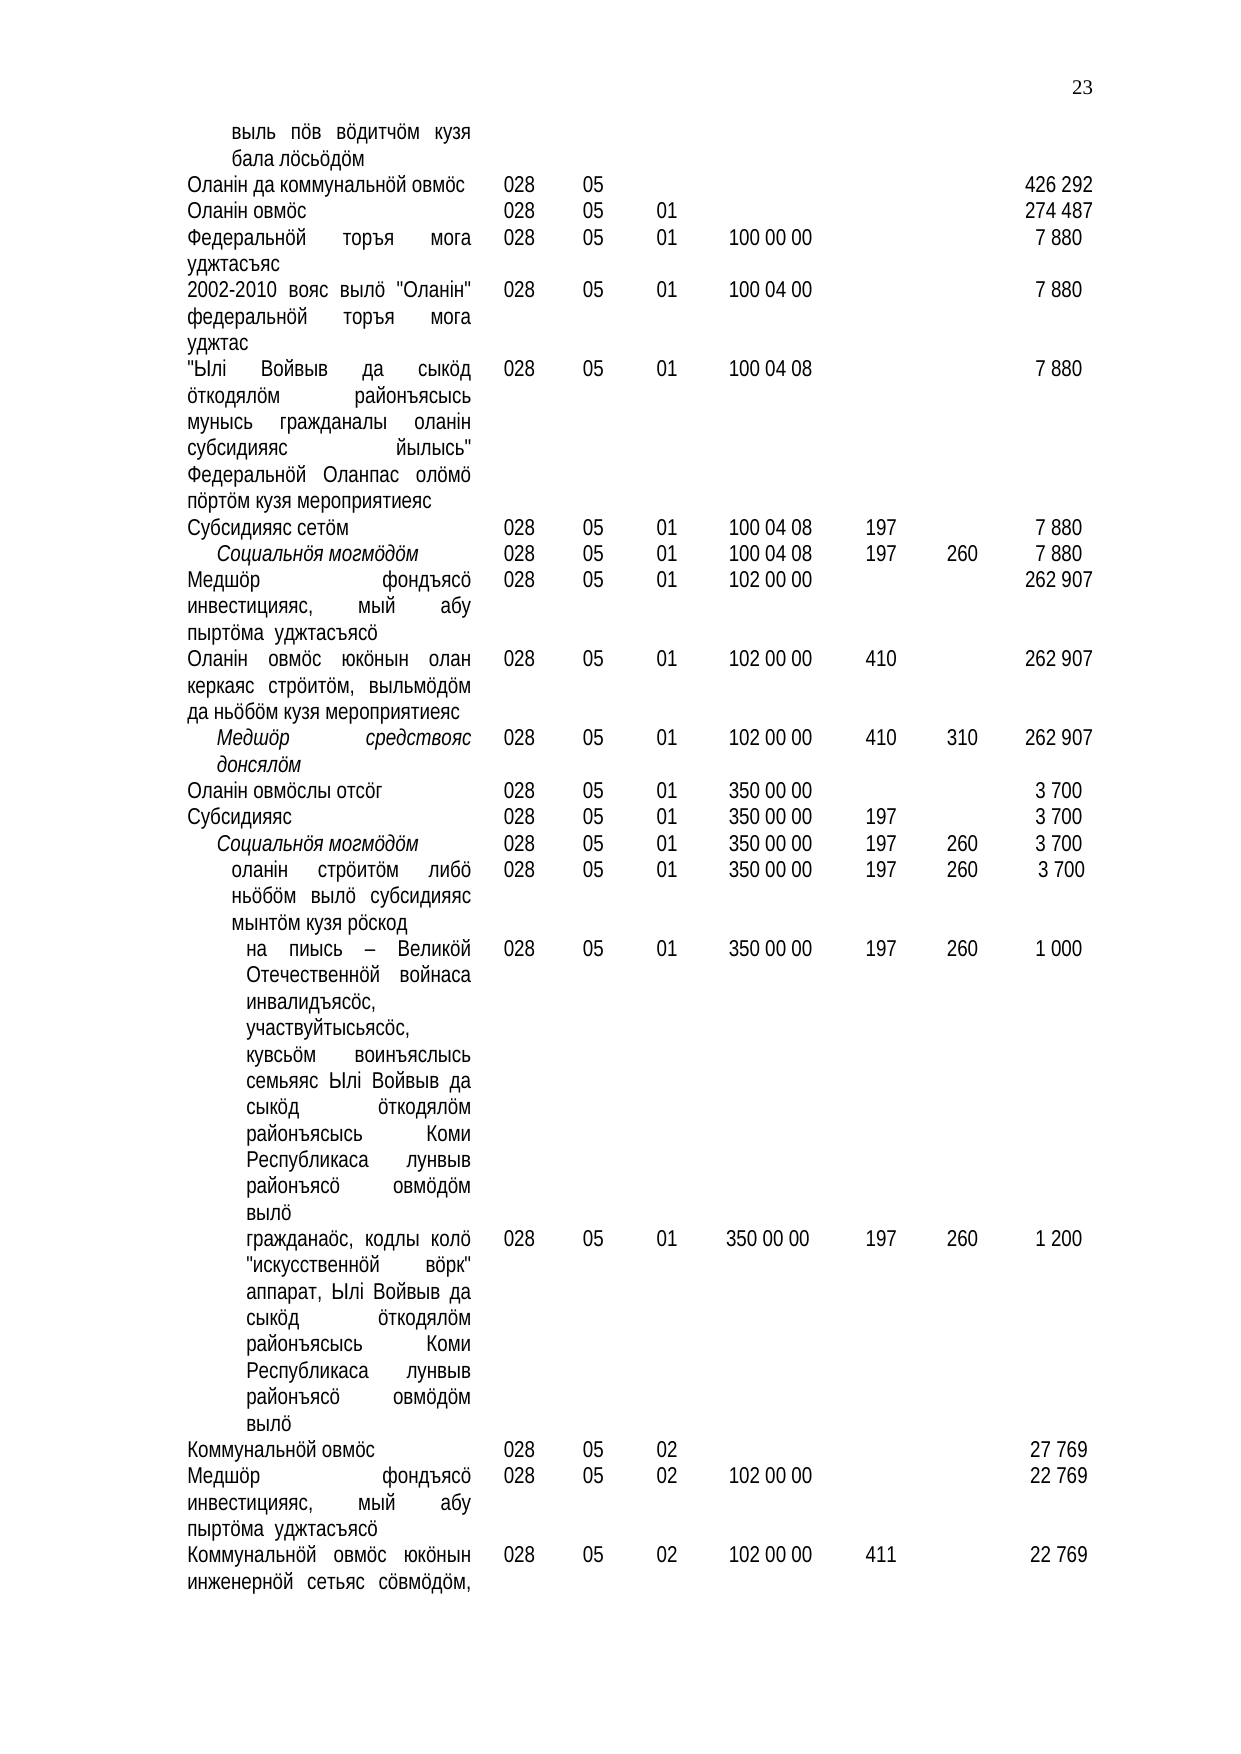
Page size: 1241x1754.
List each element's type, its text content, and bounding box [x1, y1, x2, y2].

table_cell 350 00 00 [704, 830, 837, 856]
table_cell [1118, 645, 1163, 724]
table_cell 260 [925, 856, 999, 935]
table_cell 7 880 [999, 540, 1118, 566]
table_cell 05 [556, 355, 630, 513]
table_cell [704, 118, 837, 171]
table_cell 1 200 [999, 1225, 1118, 1436]
table_cell Медшöр фондъясö инвестицияяс, мый абу пыртöма уджтасъясö [176, 1462, 482, 1541]
table_cell 01 [630, 514, 704, 540]
table_cell [925, 514, 999, 540]
table_cell [925, 566, 999, 645]
table_cell Федеральнöй торъя мога уджтасъяс [176, 224, 482, 276]
table_cell 028 [482, 645, 556, 724]
table_cell 2002-2010 вояс вылö "Оланiн" федеральнöй торъя мога уджтас [176, 276, 482, 355]
table_cell 197 [837, 514, 925, 540]
table_cell Коммунальнöй овмöс юкöнын инженернöй сетьяс сöвмöдöм, [176, 1541, 482, 1594]
table_cell [1118, 856, 1163, 935]
table_cell 260 [925, 1225, 999, 1436]
table_cell 102 00 00 [704, 1541, 837, 1594]
table_cell 05 [556, 197, 630, 223]
table_cell 05 [556, 645, 630, 724]
table_cell 028 [482, 724, 556, 777]
table_cell [1118, 935, 1163, 1225]
table_cell 028 [482, 777, 556, 803]
table_cell [1118, 514, 1163, 540]
table_cell 3 700 [999, 777, 1118, 803]
table_cell Оланiн да коммунальнöй овмöс [176, 171, 482, 197]
table_cell [925, 1436, 999, 1462]
table_cell 028 [482, 1462, 556, 1541]
table_cell [1118, 1541, 1163, 1594]
table_cell 27 769 [999, 1436, 1118, 1462]
table_cell [837, 1436, 925, 1462]
table_cell [837, 777, 925, 803]
table_cell 01 [630, 1225, 704, 1436]
table_cell 3 700 [999, 803, 1118, 830]
table_cell [1118, 803, 1163, 830]
table_cell 197 [837, 856, 925, 935]
table_cell [925, 197, 999, 223]
table_cell 05 [556, 803, 630, 830]
table_cell 310 [925, 724, 999, 777]
table_cell 028 [482, 803, 556, 830]
table_cell 1 000 [999, 935, 1118, 1225]
table_cell 05 [556, 224, 630, 276]
table_cell 028 [482, 566, 556, 645]
table_cell 3 700 [999, 830, 1118, 856]
table_cell 01 [630, 803, 704, 830]
table_cell 02 [630, 1541, 704, 1594]
table_cell 05 [556, 514, 630, 540]
table_cell [837, 197, 925, 223]
table_cell 028 [482, 935, 556, 1225]
table_cell 01 [630, 355, 704, 513]
table_cell [925, 118, 999, 171]
table_cell [1118, 1436, 1163, 1462]
table_cell [925, 1541, 999, 1594]
table_cell 350 00 00 [704, 777, 837, 803]
table_cell Субсидияяс сетöм [176, 514, 482, 540]
table_cell [925, 171, 999, 197]
table_cell [925, 803, 999, 830]
table_cell [556, 118, 630, 171]
table_cell 01 [630, 566, 704, 645]
table_cell [1118, 355, 1163, 513]
table_cell [925, 355, 999, 513]
table_cell 01 [630, 935, 704, 1225]
table_cell 102 00 00 [704, 1462, 837, 1541]
table_cell 260 [925, 935, 999, 1225]
table_cell 028 [482, 830, 556, 856]
table_cell 028 [482, 1225, 556, 1436]
table_cell 01 [630, 645, 704, 724]
table_cell 05 [556, 1462, 630, 1541]
table_cell 102 00 00 [704, 566, 837, 645]
table_cell 02 [630, 1462, 704, 1541]
table_cell 350 00 00 [704, 856, 837, 935]
table_cell [482, 118, 556, 171]
table_cell гражданаöс, кодлы колö "искусственнöй вöрк" аппарат, Ылi Войвыв да сыкöд öткодялöм районъясысь Коми Республикаса лунвыв районъясö овмöдöм вылö [176, 1225, 482, 1436]
table_cell 350 00 00 [704, 803, 837, 830]
table_cell Медшöр фондъясö инвестицияяс, мый абу пыртöма уджтасъясö [176, 566, 482, 645]
table_cell 01 [630, 856, 704, 935]
table_cell 260 [925, 830, 999, 856]
table_cell 05 [556, 1225, 630, 1436]
table_cell 01 [630, 540, 704, 566]
table_cell 028 [482, 1541, 556, 1594]
table_cell 01 [630, 777, 704, 803]
table_cell [704, 1436, 837, 1462]
table_cell 05 [556, 724, 630, 777]
table_cell 197 [837, 1225, 925, 1436]
table_cell [925, 1462, 999, 1541]
table_cell Оланiн овмöс [176, 197, 482, 223]
table_cell 197 [837, 830, 925, 856]
table_cell 7 880 [999, 276, 1118, 355]
table_cell [704, 171, 837, 197]
table_cell 05 [556, 540, 630, 566]
table_cell 028 [482, 1436, 556, 1462]
table_cell 274 487 [999, 197, 1118, 223]
table_cell 05 [556, 935, 630, 1225]
table_cell Оланiн овмöслы отсöг [176, 777, 482, 803]
table_cell [630, 171, 704, 197]
table_cell 028 [482, 197, 556, 223]
table_cell 05 [556, 566, 630, 645]
table_cell [837, 118, 925, 171]
table_cell [925, 777, 999, 803]
table_cell 028 [482, 276, 556, 355]
table_cell [1118, 1462, 1163, 1541]
table_cell 028 [482, 171, 556, 197]
table_cell Оланiн овмöс юкöнын олан керкаяс стрöитöм, выльмöдöм да ньöбöм кузя мероприятиеяс [176, 645, 482, 724]
table_cell 102 00 00 [704, 724, 837, 777]
table_cell [630, 118, 704, 171]
table_cell [1118, 777, 1163, 803]
table_cell 028 [482, 514, 556, 540]
table_cell 197 [837, 935, 925, 1225]
table_cell Субсидияяс [176, 803, 482, 830]
table_cell на пиысь – Великöй Отечественнöй войнаса инвалидъясöс, участвуйтысьясöс, кувсьöм воинъяслысь семьяяс Ылi Войвыв да сыкöд öткодялöм районъясысь Коми Республикаса лунвыв районъясö овмöдöм вылö [176, 935, 482, 1225]
table_cell оланiн стрöитöм либö ньöбöм вылö субсидияяс мынтöм кузя рöскод [176, 856, 482, 935]
table_cell 028 [482, 540, 556, 566]
table_cell [925, 276, 999, 355]
table_cell 01 [630, 224, 704, 276]
table_cell [837, 355, 925, 513]
table_cell 262 907 [999, 645, 1118, 724]
table_cell 028 [482, 224, 556, 276]
table_cell [1118, 171, 1163, 197]
table_cell 3 700 [999, 856, 1118, 935]
table_cell 02 [630, 1436, 704, 1462]
table_cell [1118, 724, 1163, 777]
table_cell [1118, 540, 1163, 566]
table_cell 05 [556, 1436, 630, 1462]
table_cell 197 [837, 803, 925, 830]
table_cell 411 [837, 1541, 925, 1594]
table_cell 05 [556, 830, 630, 856]
table_cell 100 04 00 [704, 276, 837, 355]
table_cell [999, 118, 1118, 171]
table_cell 350 00 00 [704, 935, 837, 1225]
table_cell 01 [630, 197, 704, 223]
table_cell 100 04 08 [704, 514, 837, 540]
table_cell 01 [630, 276, 704, 355]
table_cell [837, 1462, 925, 1541]
table_cell выль пöв вöдитчöм кузя бала лöсьöдöм [176, 118, 482, 171]
table_cell 260 [925, 540, 999, 566]
table_cell Социальнöя могмöдöм [176, 830, 482, 856]
table_cell Медшöр средствояс донсялöм [176, 724, 482, 777]
table_cell 028 [482, 355, 556, 513]
table_cell 22 769 [999, 1462, 1118, 1541]
table_cell 05 [556, 1541, 630, 1594]
table_cell [837, 171, 925, 197]
table_cell 05 [556, 856, 630, 935]
table_cell 100 00 00 [704, 224, 837, 276]
table_cell 22 769 [999, 1541, 1118, 1594]
table_cell 102 00 00 [704, 645, 837, 724]
table_cell [837, 276, 925, 355]
table_cell 7 880 [999, 514, 1118, 540]
table_cell 05 [556, 276, 630, 355]
table_cell 410 [837, 645, 925, 724]
table_cell Социальнöя могмöдöм [176, 540, 482, 566]
table_cell [1118, 830, 1163, 856]
table_cell 7 880 [999, 355, 1118, 513]
table_cell 028 [482, 856, 556, 935]
table_cell [1118, 224, 1163, 276]
table_cell 05 [556, 171, 630, 197]
table_cell 100 04 08 [704, 355, 837, 513]
table_cell [925, 645, 999, 724]
table_cell "Ылi Войвыв да сыкöд öткодялöм районъясысь мунысь гражданалы оланiн субсидияяс йылысь" Федеральнöй Оланпас олöмö пöртöм кузя мероприятиеяс [176, 355, 482, 513]
table_cell Коммунальнöй овмöс [176, 1436, 482, 1462]
table_cell [1118, 118, 1163, 171]
table_cell [1118, 197, 1163, 223]
table_cell 262 907 [999, 724, 1118, 777]
table_cell [704, 197, 837, 223]
table_cell 100 04 08 [704, 540, 837, 566]
table_cell 7 880 [999, 224, 1118, 276]
table_cell [837, 566, 925, 645]
table_cell [1118, 276, 1163, 355]
table_cell [1118, 1225, 1163, 1436]
table_cell [837, 224, 925, 276]
table_cell 197 [837, 540, 925, 566]
table_cell [925, 224, 999, 276]
table_cell [1118, 566, 1163, 645]
table_cell 426 292 [999, 171, 1118, 197]
table_cell 262 907 [999, 566, 1118, 645]
table_cell 01 [630, 724, 704, 777]
table_cell 350 00 00 [704, 1225, 837, 1436]
table_cell 01 [630, 830, 704, 856]
table_cell 05 [556, 777, 630, 803]
table_cell 410 [837, 724, 925, 777]
